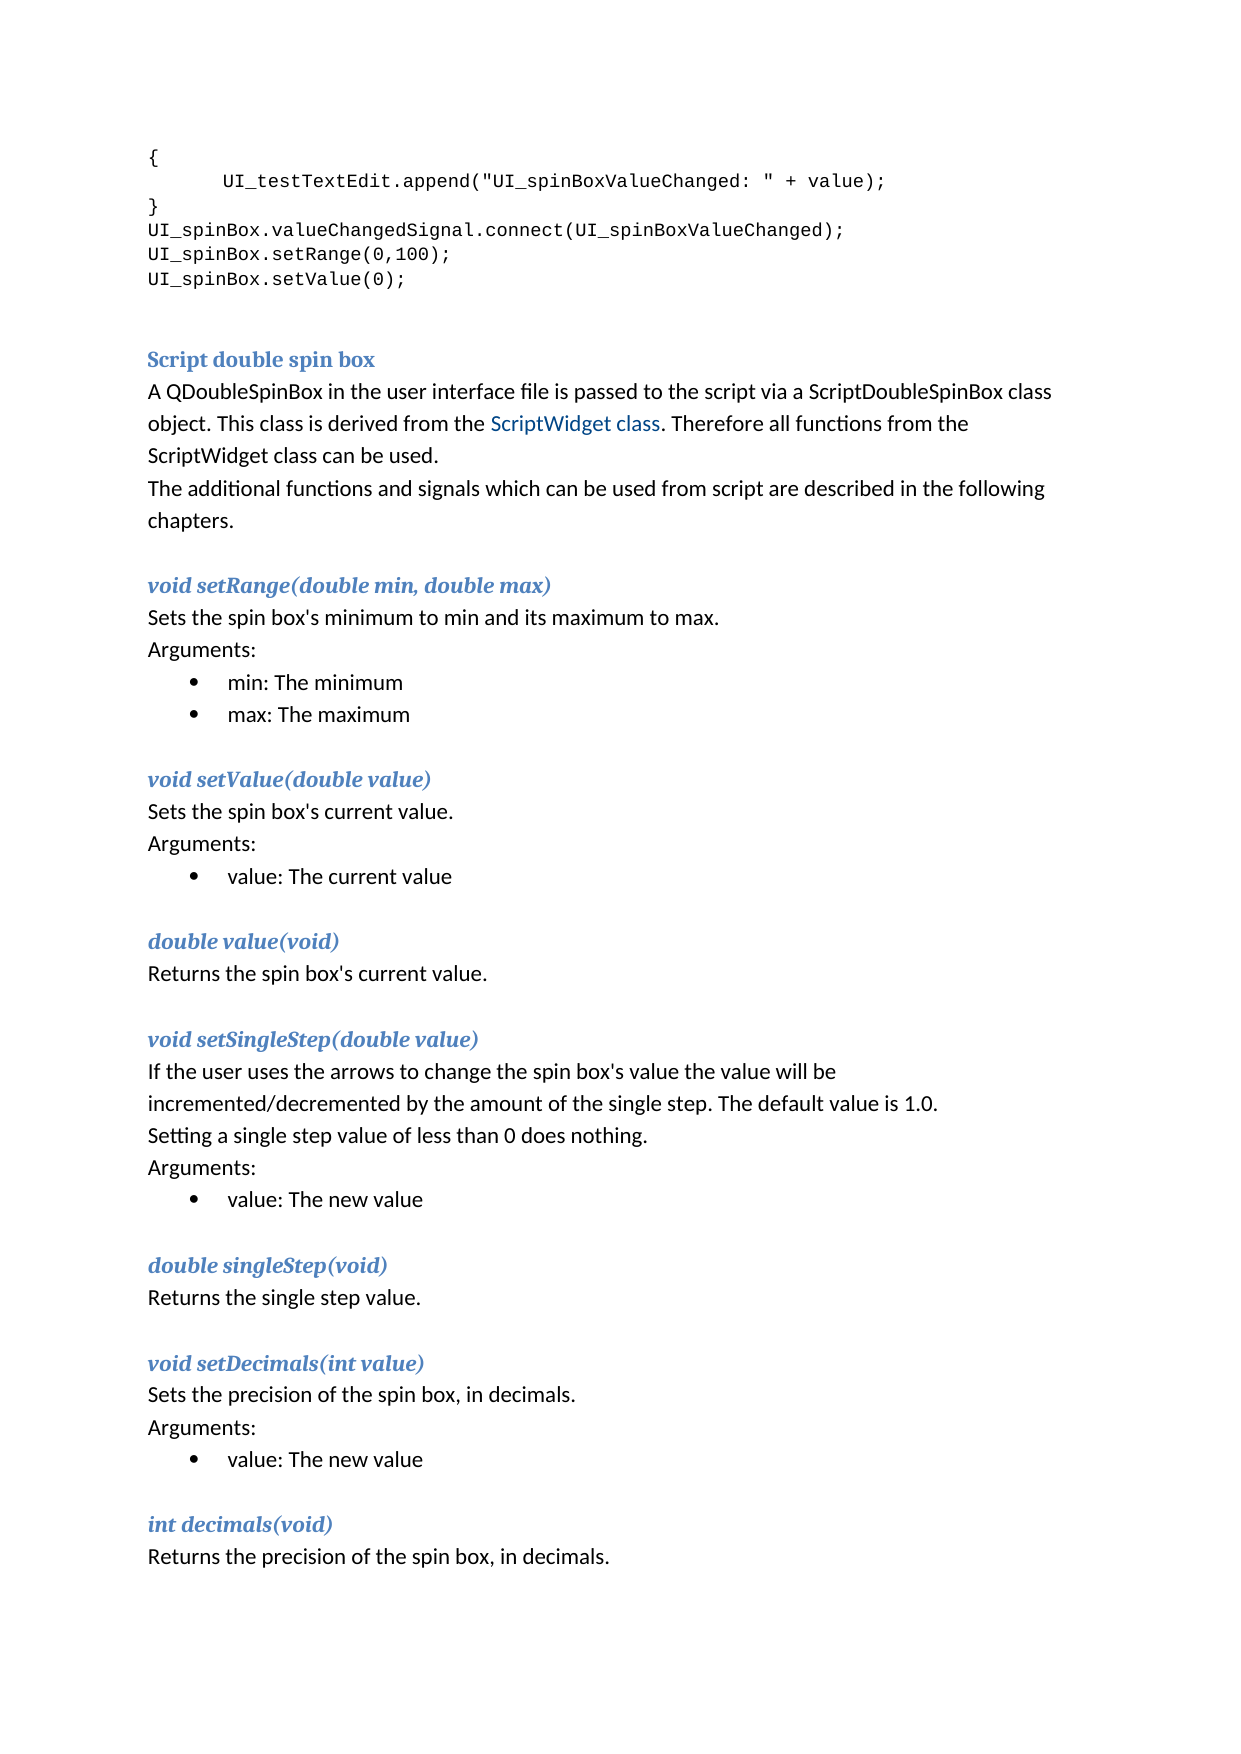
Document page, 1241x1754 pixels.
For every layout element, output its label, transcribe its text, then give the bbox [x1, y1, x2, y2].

text Sets the precision of the spin box, in decimals. [148, 1381, 1093, 1408]
text Arguments: [148, 1153, 1093, 1181]
list min: The minimum [190, 668, 1093, 696]
subtitle void setDecimals(int value) [148, 1350, 1093, 1377]
text { [148, 148, 1093, 169]
list max: The maximum [190, 700, 1093, 728]
text A QDoubleSpinBox in the user interface file is passed to the script via a ScriptDoubleSpinBox class object. This class is derived from the ScriptWidget class. Therefore all functions from the ScriptWidget class can be used. [148, 377, 1093, 469]
subtitle double singleStep(void) [148, 1253, 1093, 1279]
subtitle Script double spin box [148, 347, 1093, 373]
text If the user uses the arrows to change the spin box's value the value will be [148, 1057, 1093, 1085]
subtitle void setRange(double min, double max) [148, 573, 1093, 599]
text incremented/decremented by the amount of the single step. The default value is 1.0. [148, 1089, 1093, 1117]
text UI_spinBox.valueChangedSignal.connect(UI_spinBoxValueChanged); [148, 221, 1093, 242]
subtitle int decimals(void) [148, 1512, 1093, 1538]
text UI_testTextEdit.append("UI_spinBoxValueChanged: " + value); [148, 172, 1093, 193]
list value: The new value [190, 1186, 1093, 1213]
text } [148, 196, 1093, 218]
list value: The new value [190, 1445, 1093, 1473]
text Sets the spin box's minimum to min and its maximum to max. [148, 603, 1093, 631]
text Arguments: [148, 829, 1093, 858]
text UI_spinBox.setRange(0,100); [148, 245, 1093, 266]
list value: The current value [190, 862, 1093, 890]
text Sets the spin box's current value. [148, 797, 1093, 825]
text Arguments: [148, 1413, 1093, 1441]
subtitle void setValue(double value) [148, 767, 1093, 793]
subtitle void setSingleStep(double value) [148, 1027, 1093, 1053]
text Setting a single step value of less than 0 does nothing. [148, 1121, 1093, 1149]
subtitle double value(void) [148, 929, 1093, 955]
text Arguments: [148, 636, 1093, 663]
text The additional functions and signals which can be used from script are described in the following chapters. [148, 474, 1093, 534]
text Returns the precision of the spin box, in decimals. [148, 1542, 1093, 1570]
text Returns the spin box's current value. [148, 959, 1093, 987]
text UI_spinBox.setValue(0); [148, 269, 1093, 291]
text Returns the single step value. [148, 1283, 1093, 1311]
